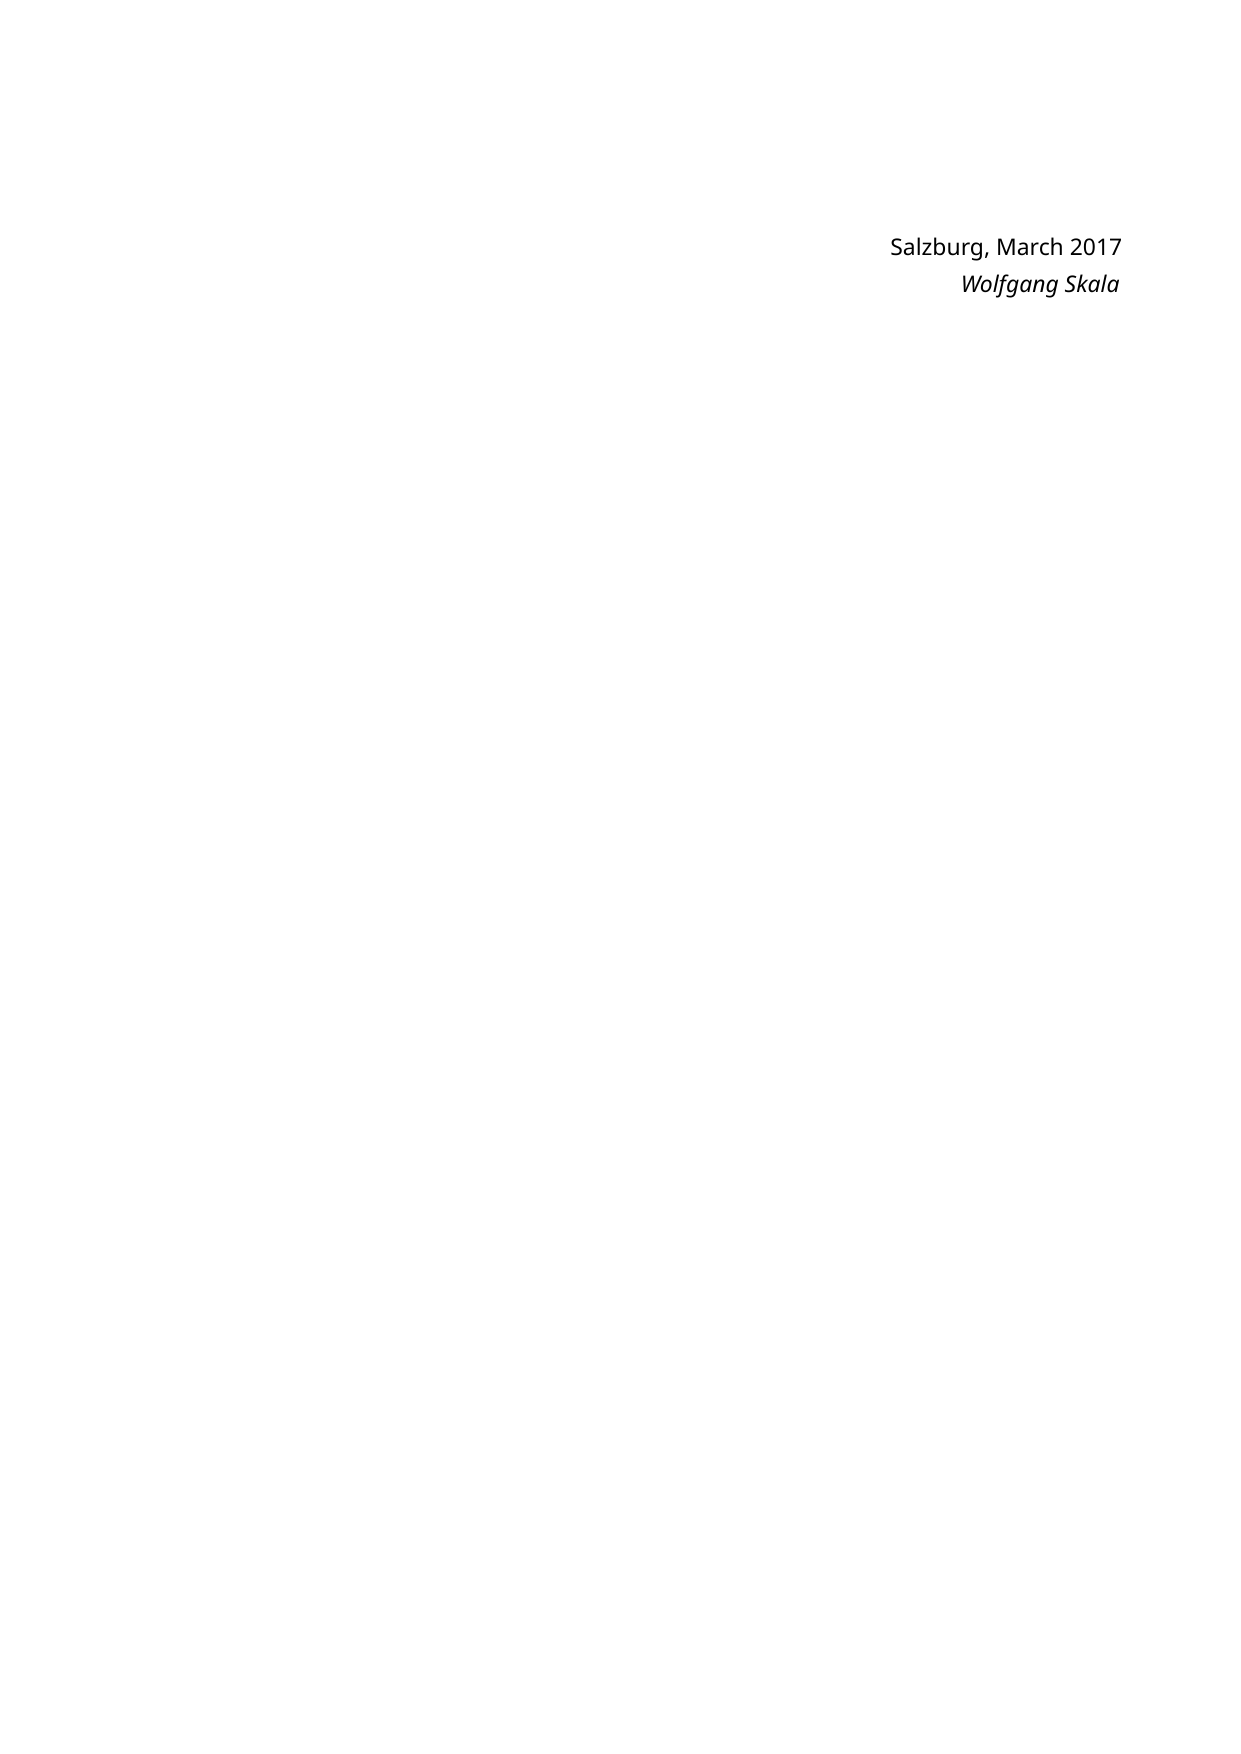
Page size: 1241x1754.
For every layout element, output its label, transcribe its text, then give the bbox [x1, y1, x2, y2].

text Salzburg, March 2017 Wolfgang Skala [236, 231, 1122, 299]
